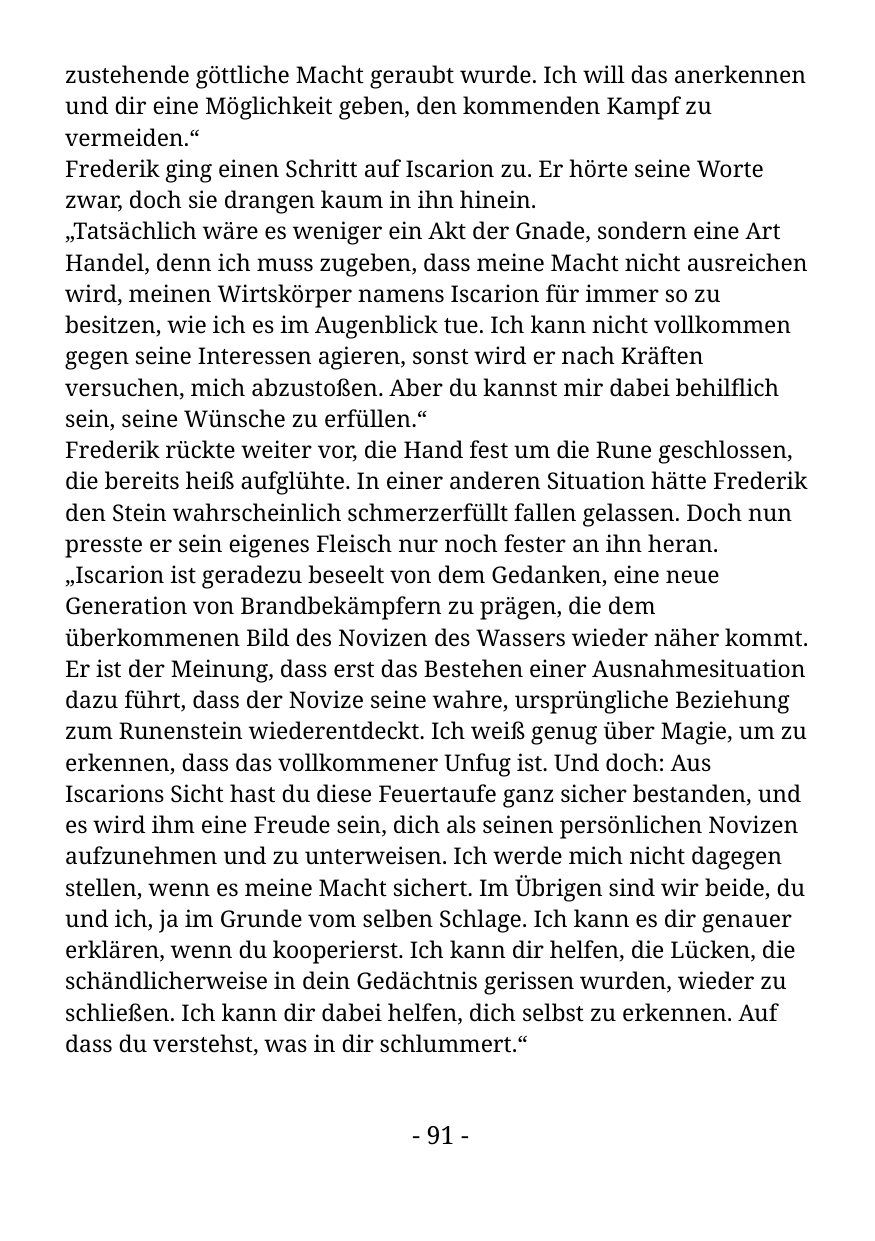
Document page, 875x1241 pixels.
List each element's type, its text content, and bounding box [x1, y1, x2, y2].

text „Tatsächlich wäre es weniger ein Akt der Gnade, sondern eine Art Handel, denn ich muss zugeben, dass meine Macht nicht ausreichen wird, meinen Wirtskörper namens Iscarion für immer so zu besitzen, wie ich es im Augenblick tue. Ich kann nicht vollkommen gegen seine Interessen agieren, sonst wird er nach Kräften versuchen, mich abzustoßen. Aber du kannst mir dabei behilflich sein, seine Wünsche zu erfüllen.“ [65, 215, 809, 434]
text Frederik ging einen Schritt auf Iscarion zu. Er hörte seine Worte zwar, doch sie drangen kaum in ihn hinein. [65, 153, 809, 215]
text „Iscarion ist geradezu beseelt von dem Gedanken, eine neue Generation von Brandbekämpfern zu prägen, die dem überkommenen Bild des Novizen des Wassers wieder näher kommt. Er ist der Meinung, dass erst das Bestehen einer Ausnahmesituation dazu führt, dass der Novize seine wahre, ursprüngliche Beziehung zum Runenstein wiederentdeckt. Ich weiß genug über Magie, um zu erkennen, dass das vollkommener Unfug ist. Und doch: Aus Iscarions Sicht hast du diese Feuertaufe ganz sicher bestanden, und es wird ihm eine Freude sein, dich als seinen persönlichen Novizen aufzunehmen und zu unterweisen. Ich werde mich nicht dagegen stellen, wenn es meine Macht sichert. Im Übrigen sind wir beide, du und ich, ja im Grunde vom selben Schlage. Ich kann es dir genauer erklären, wenn du kooperierst. Ich kann dir helfen, die Lücken, die schändlicherweise in dein Gedächtnis gerissen wurden, wieder zu schließen. Ich kann dir dabei helfen, dich selbst zu erkennen. Auf dass du verstehst, was in dir schlummert.“ [65, 559, 809, 1059]
text zustehende göttliche Macht geraubt wurde. Ich will das anerkennen und dir eine Möglichkeit geben, den kommenden Kampf zu vermeiden.“ [65, 59, 809, 153]
text Frederik rückte weiter vor, die Hand fest um die Rune geschlossen, die bereits heiß aufglühte. In einer anderen Situation hätte Frederik den Stein wahrscheinlich schmerzerfüllt fallen gelassen. Doch nun presste er sein eigenes Fleisch nur noch fester an ihn heran. [65, 434, 809, 559]
